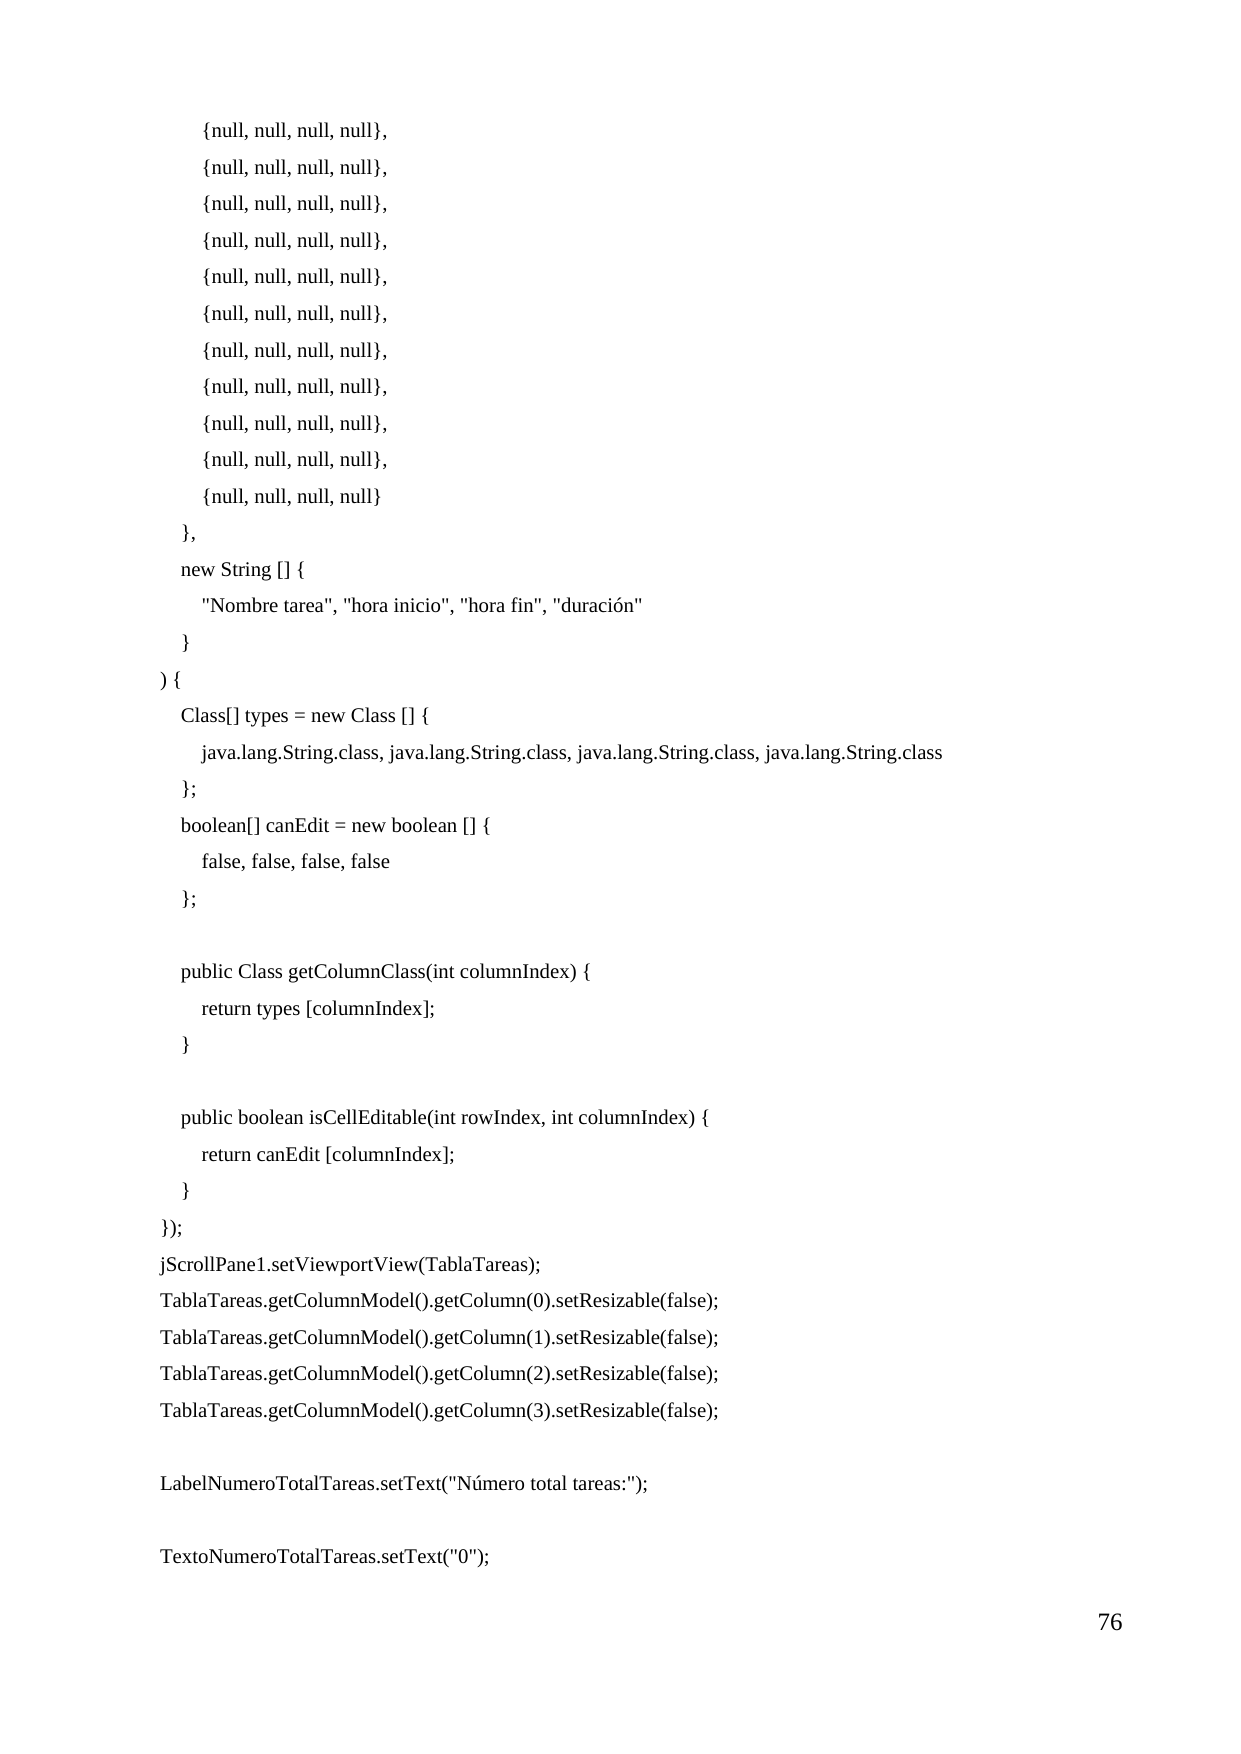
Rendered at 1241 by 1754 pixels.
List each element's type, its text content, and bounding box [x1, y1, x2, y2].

text {null, null, null, null}, [118, 411, 1122, 435]
text {null, null, null, null}, [118, 118, 1122, 142]
text } [118, 1178, 1122, 1202]
text public Class getColumnClass(int columnIndex) { [118, 959, 1122, 983]
text {null, null, null, null}, [118, 155, 1122, 179]
text java.lang.String.class, java.lang.String.class, java.lang.String.class, java.lang.String.class [118, 740, 1122, 764]
text {null, null, null, null}, [118, 374, 1122, 398]
text new String [] { [118, 557, 1122, 581]
text TablaTareas.getColumnModel().getColumn(0).setResizable(false); [118, 1288, 1122, 1312]
text TextoNumeroTotalTareas.setText("0"); [118, 1544, 1122, 1568]
text {null, null, null, null}, [118, 337, 1122, 362]
text false, false, false, false [118, 849, 1122, 873]
text {null, null, null, null}, [118, 264, 1122, 288]
text {null, null, null, null} [118, 484, 1122, 508]
text TablaTareas.getColumnModel().getColumn(2).setResizable(false); [118, 1361, 1122, 1385]
text } [118, 1032, 1122, 1056]
text return canEdit [columnIndex]; [118, 1142, 1122, 1166]
text Class[] types = new Class [] { [118, 703, 1122, 727]
text "Nombre tarea", "hora inicio", "hora fin", "duración" [118, 593, 1122, 617]
text }; [118, 886, 1122, 910]
text {null, null, null, null}, [118, 447, 1122, 471]
text TablaTareas.getColumnModel().getColumn(3).setResizable(false); [118, 1398, 1122, 1422]
text }; [118, 776, 1122, 800]
text boolean[] canEdit = new boolean [] { [118, 813, 1122, 837]
text return types [columnIndex]; [118, 996, 1122, 1020]
text ) { [118, 667, 1122, 691]
text {null, null, null, null}, [118, 228, 1122, 252]
text }); [118, 1215, 1122, 1239]
text LabelNumeroTotalTareas.setText("Número total tareas:"); [118, 1471, 1122, 1495]
text TablaTareas.getColumnModel().getColumn(1).setResizable(false); [118, 1325, 1122, 1349]
text jScrollPane1.setViewportView(TablaTareas); [118, 1252, 1122, 1276]
text {null, null, null, null}, [118, 301, 1122, 325]
text } [118, 630, 1122, 654]
text public boolean isCellEditable(int rowIndex, int columnIndex) { [118, 1105, 1122, 1129]
text }, [118, 520, 1122, 544]
text {null, null, null, null}, [118, 191, 1122, 215]
